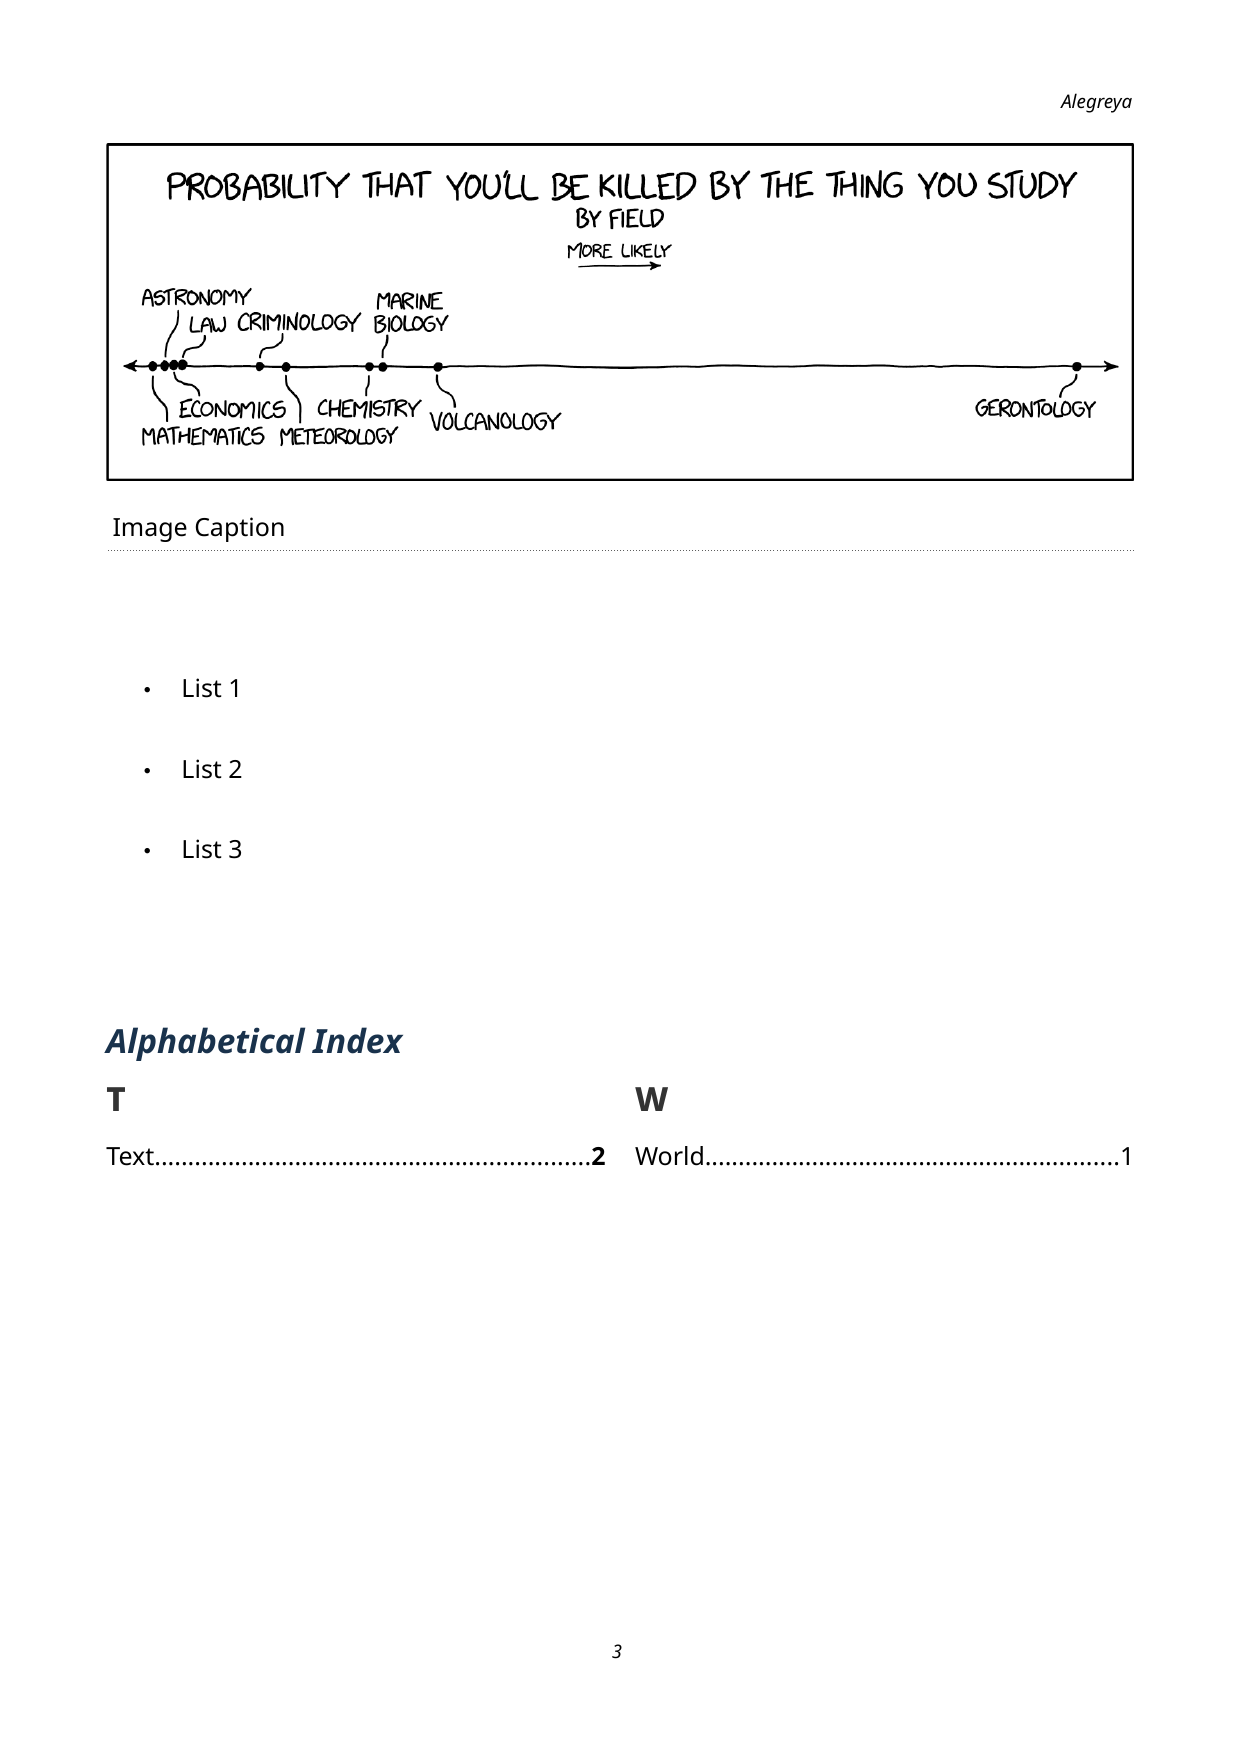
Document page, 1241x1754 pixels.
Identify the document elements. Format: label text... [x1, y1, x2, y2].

text T [106, 1076, 605, 1121]
subtitle Alphabetical Index [106, 1018, 1134, 1063]
list List 2 [144, 751, 1134, 786]
list List 1 [144, 671, 1134, 705]
text Text 2 [106, 1139, 605, 1173]
text W [635, 1076, 1134, 1121]
text Image Caption [106, 504, 1134, 550]
text World 1 [635, 1139, 1134, 1173]
list List 3 [144, 832, 1134, 866]
picture [106, 143, 1134, 481]
